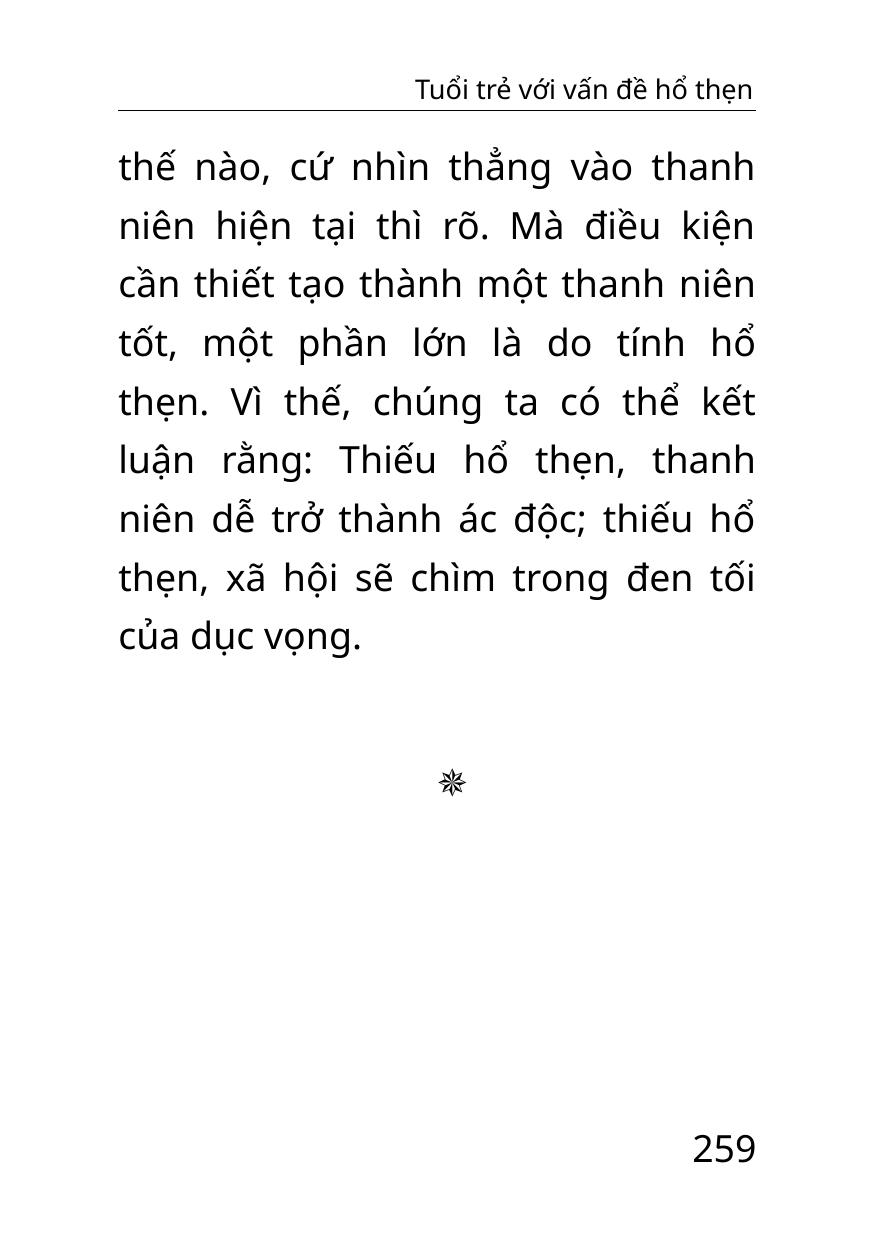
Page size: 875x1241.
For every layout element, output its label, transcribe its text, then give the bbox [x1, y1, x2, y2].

text 🟑 [118, 756, 756, 807]
text thế nào, cứ nhìn thẳng vào thanh niên hiện tại thì rõ. Mà điều kiện cần thiết tạo thành một thanh niên tốt, một phần lớn là do tính hổ thẹn. Vì thế, chúng ta có thể kết luận rằng: Thiếu hổ thẹn, thanh niên dễ trở thành ác độc; thiếu hổ thẹn, xã hội sẽ chìm trong đen tối của dục vọng. [118, 141, 756, 661]
